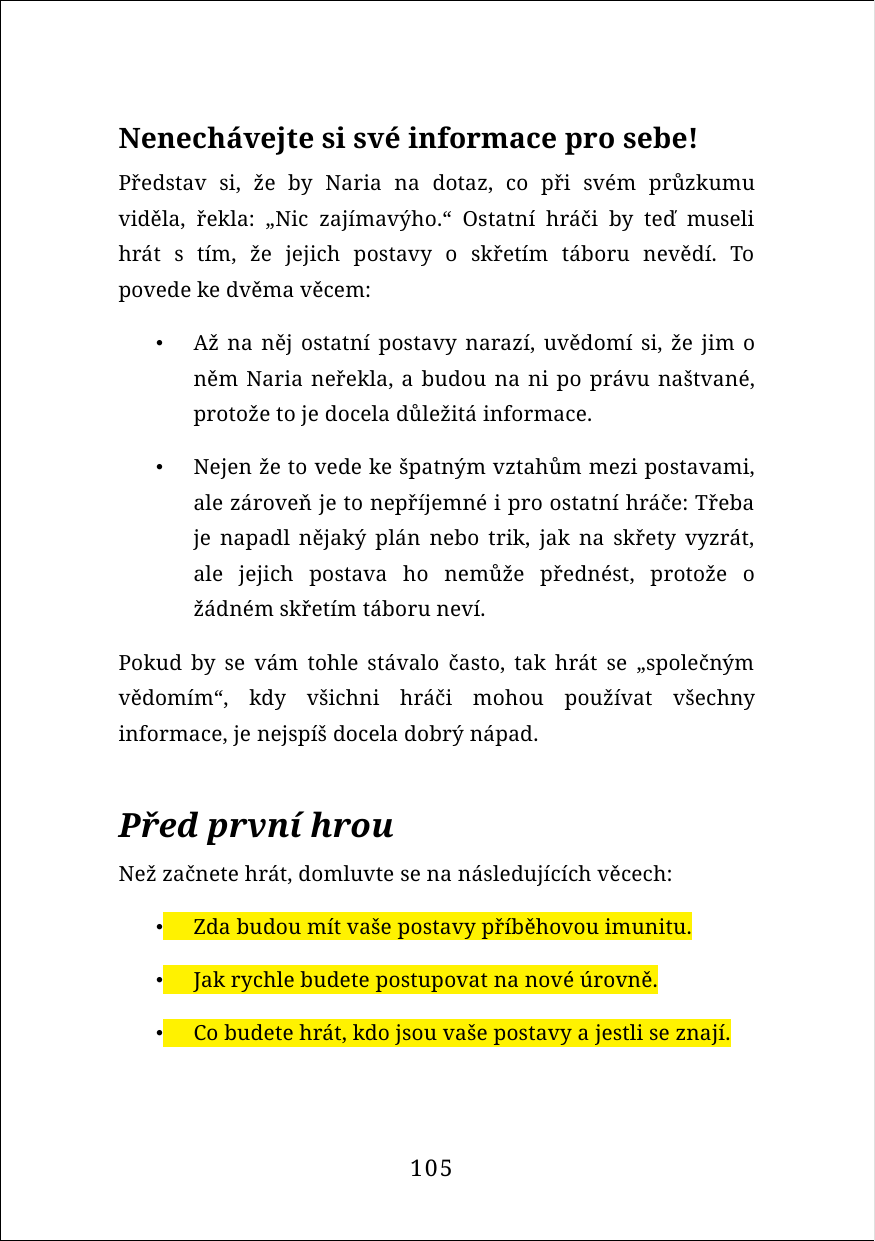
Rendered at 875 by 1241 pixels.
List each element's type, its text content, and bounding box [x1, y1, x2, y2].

list Nejen že to vede ke špatným vztahům mezi postavami, ale zároveň je to nepříjemné i pro ostatní hráče: Třeba je napadl nějaký plán nebo trik, jak na skřety vyzrát, ale jejich postava ho nemůže přednést, protože o žádném skřetím táboru neví. [156, 452, 756, 623]
list Až na něj ostatní postavy narazí, uvědomí si, že jim o něm Naria neřekla, a budou na ni po právu naštvané, protože to je docela důležitá informace. [156, 328, 756, 428]
list Jak rychle budete postupovat na nové úrovně. [156, 965, 756, 994]
subtitle Nenechávejte si své informace pro sebe! [118, 118, 756, 157]
text Než začnete hrát, domluvte se na následujících věcech: [118, 859, 756, 887]
text Představ si, že by Naria na dotaz, co při svém průzkumu viděla, řekla: „Nic zajímavýho.“ Ostatní hráči by teď museli hrát s tím, že jejich postavy o skřetím táboru nevědí. To povede ke dvěma věcem: [118, 168, 756, 303]
list Co budete hrát, kdo jsou vaše postavy a jestli se znají. [156, 1018, 756, 1047]
list Zda budou mít vaše postavy příběhovou imunitu. [156, 912, 756, 940]
text Pokud by se vám tohle stávalo často, tak hrát se „společným vědomím“, kdy všichni hráči mohou používat všechny informace, je nejspíš docela dobrý nápad. [118, 648, 756, 747]
subtitle Před první hrou [118, 802, 756, 847]
